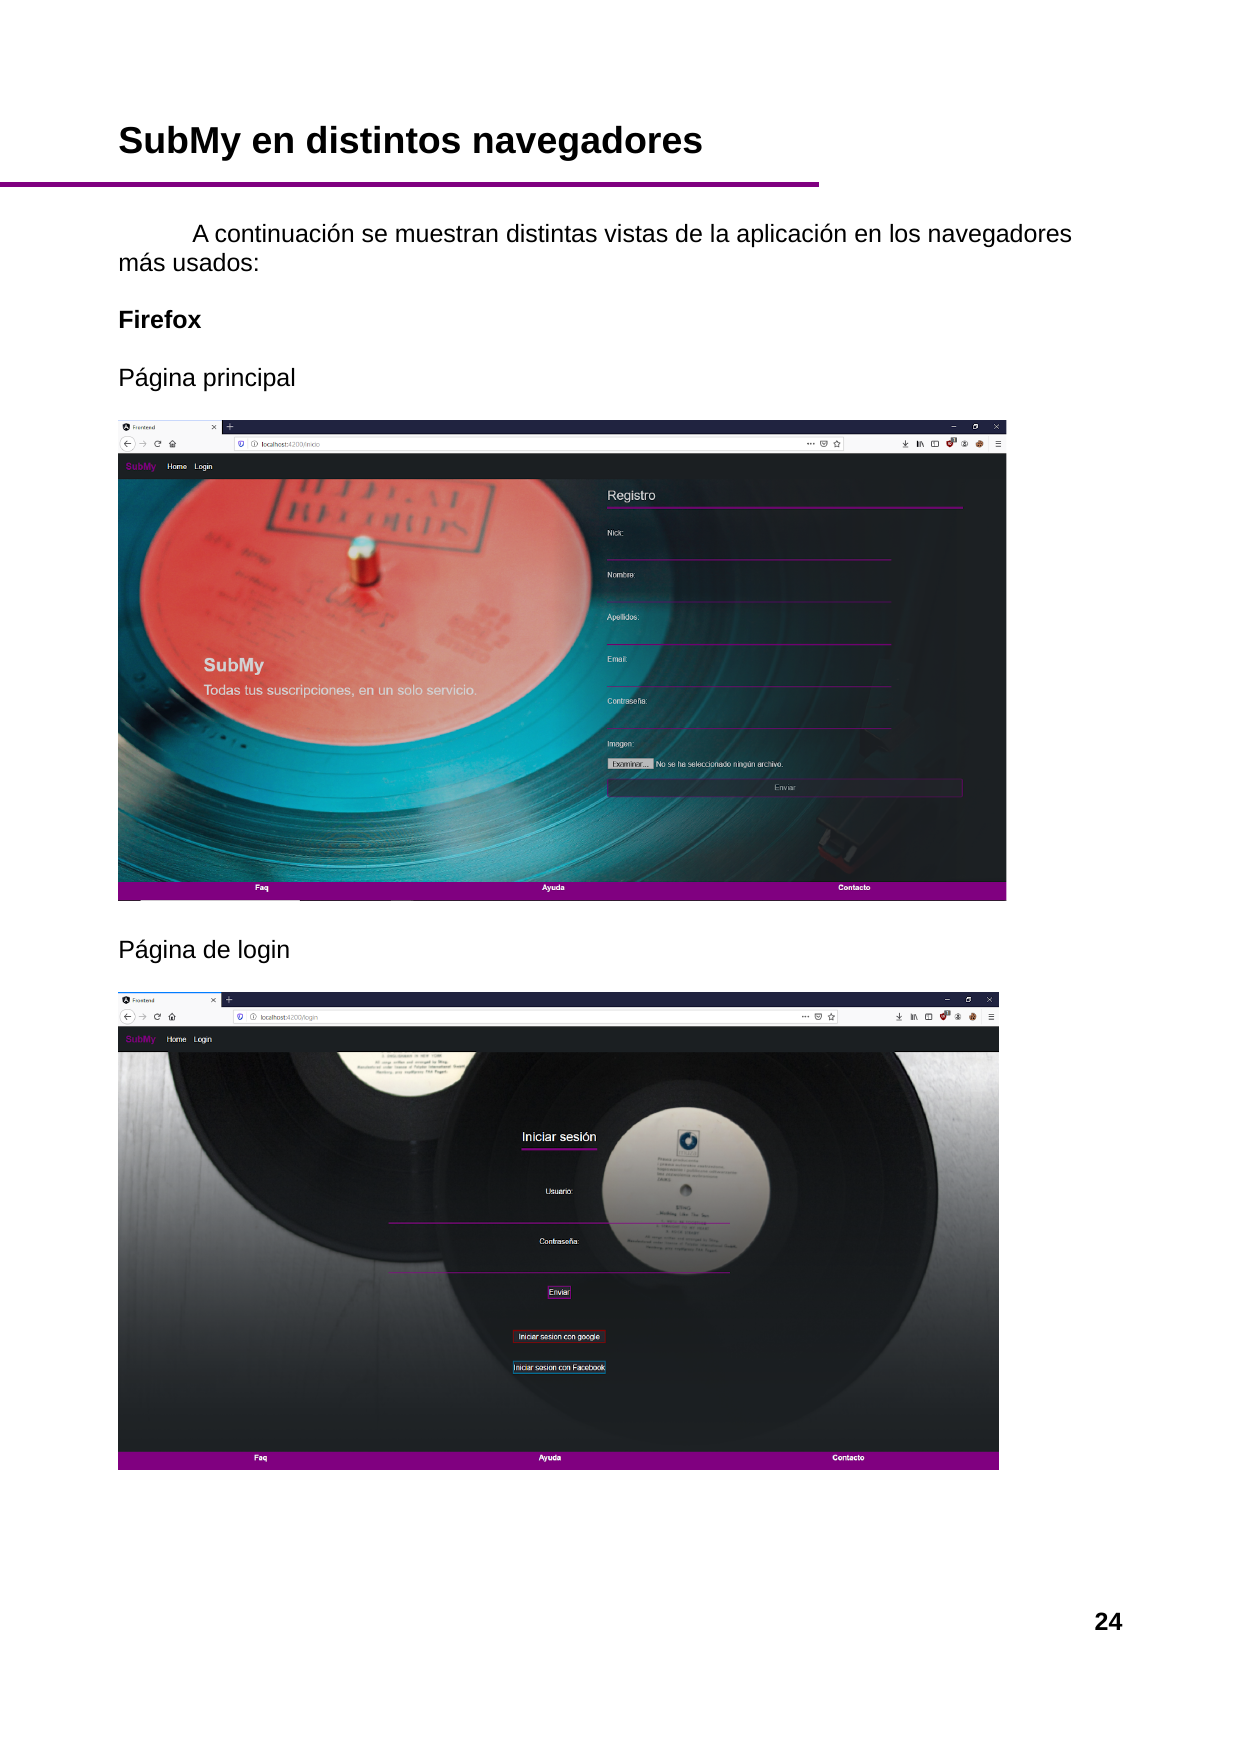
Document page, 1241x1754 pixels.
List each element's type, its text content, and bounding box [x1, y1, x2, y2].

picture [140, 656, 151, 668]
picture [134, 673, 146, 682]
picture [118, 420, 1007, 901]
text Página de login [118, 935, 1122, 964]
text SubMy en distintos navegadores [118, 118, 1122, 161]
text Firefox [118, 305, 1122, 334]
picture [118, 992, 999, 1470]
text A continuación se muestran distintas vistas de la aplicación en los navegadores más usados: [118, 219, 1122, 276]
picture [129, 627, 140, 651]
text Página principal [118, 362, 1122, 391]
